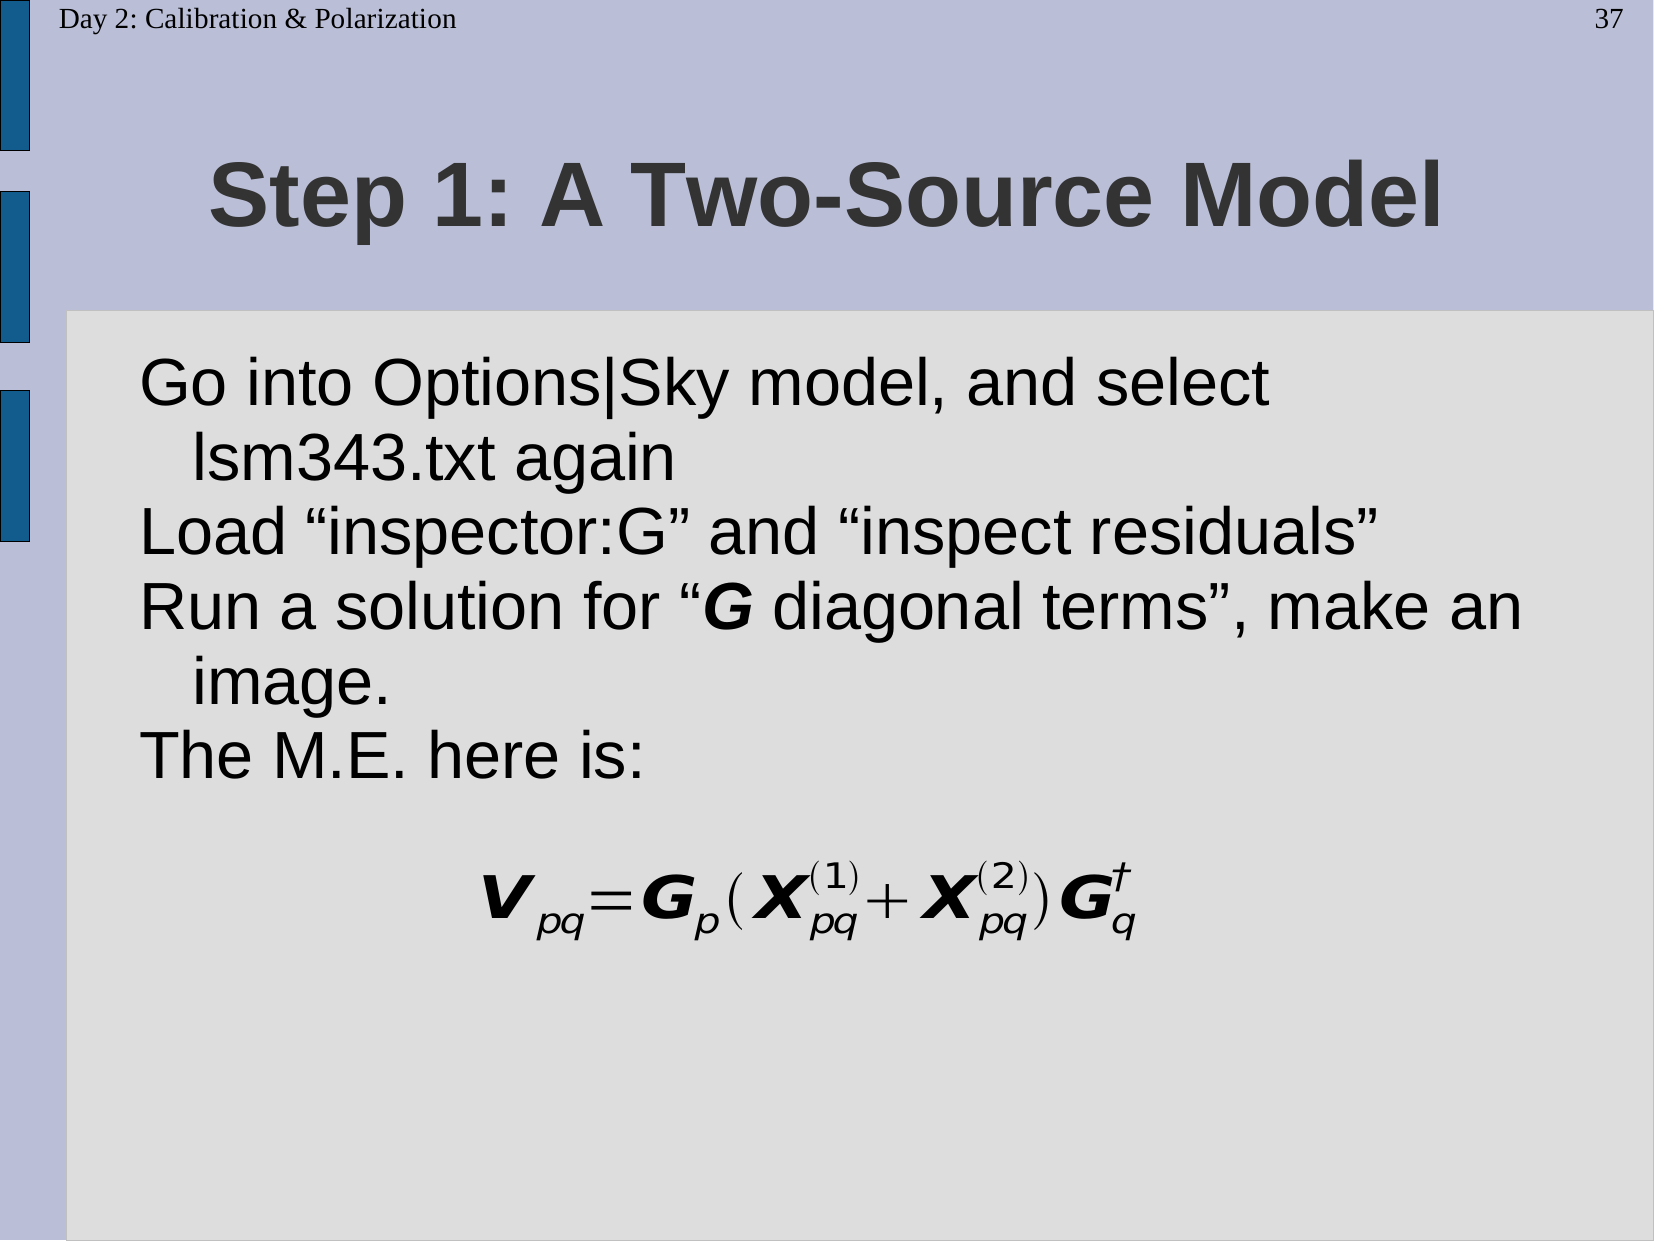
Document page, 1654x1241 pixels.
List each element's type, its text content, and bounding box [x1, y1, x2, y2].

chart [472, 856, 1141, 942]
list Go into Options|Sky model, and select lsm343.txt again Load “inspector:G” and “inspect residuals” Run a solution for “G diagonal terms”, make an image. The M.E. here is: [121, 344, 1534, 1112]
title Step 1: A Two-Source Model [121, 98, 1534, 291]
